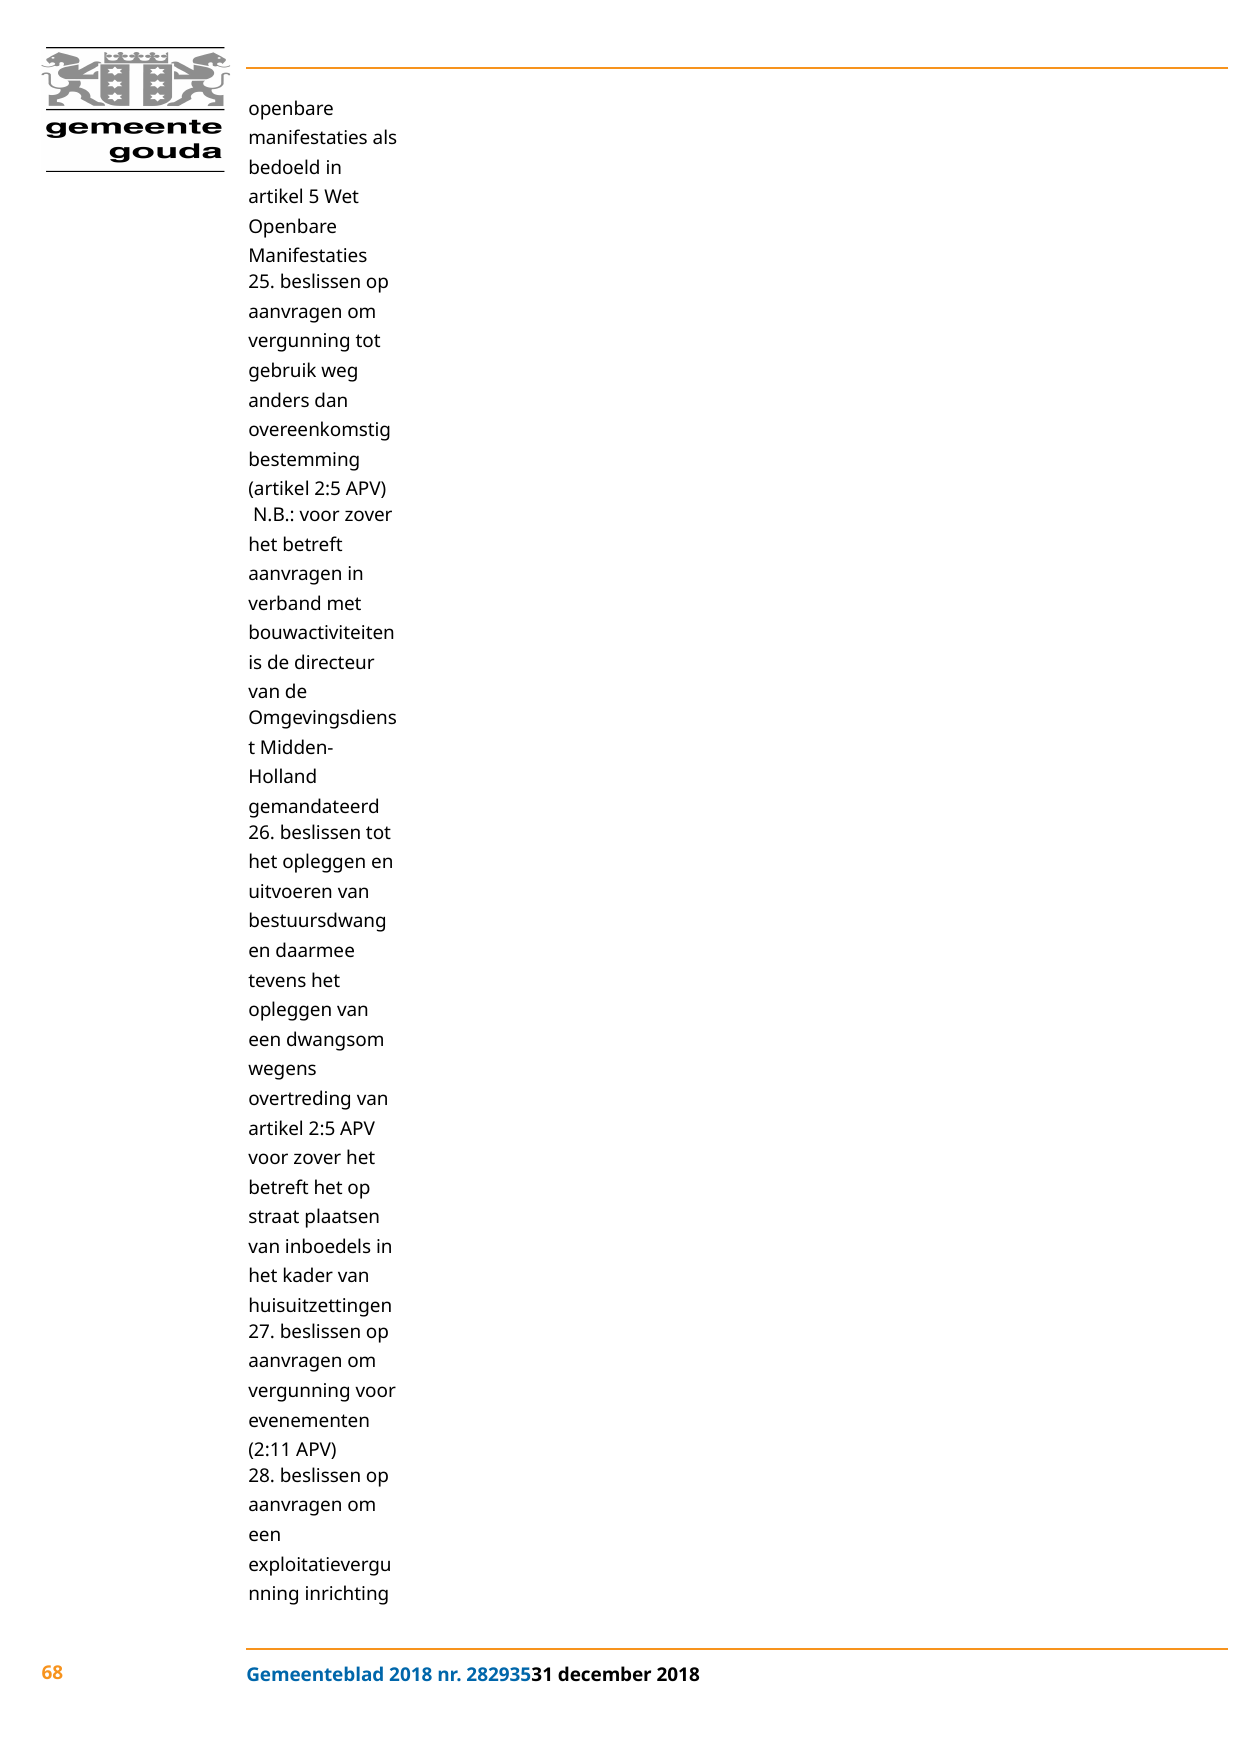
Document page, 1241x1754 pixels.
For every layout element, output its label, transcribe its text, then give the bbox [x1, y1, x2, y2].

table_cell openbare manifestaties als bedoeld in artikel 5 Wet Openbare Manifestaties [248, 95, 398, 268]
table_cell 26. beslissen tot het opleggen en uitvoeren van bestuursdwang en daarmee tevens het opleggen van een dwangsom wegens overtreding van artikel 2:5 APV voor zover het betreft het op straat plaatsen van inboedels in het kader van huisuitzettingen [248, 819, 398, 1318]
table_cell Omgevingsdienst Midden-Holland gemandateerd [248, 705, 398, 819]
picture [41, 47, 231, 172]
table_cell N.B.: voor zover het betreft aanvragen in verband met bouwactiviteiten is de directeur van de [248, 501, 398, 704]
table_cell 28. beslissen op aanvragen om een exploitatievergunning inrichting [248, 1462, 398, 1606]
table_cell 27. beslissen op aanvragen om vergunning voor evenementen (2:11 APV) [248, 1318, 398, 1462]
table_cell 25. beslissen op aanvragen om vergunning tot gebruik weg anders dan overeenkomstig bestemming (artikel 2:5 APV) [248, 269, 398, 501]
